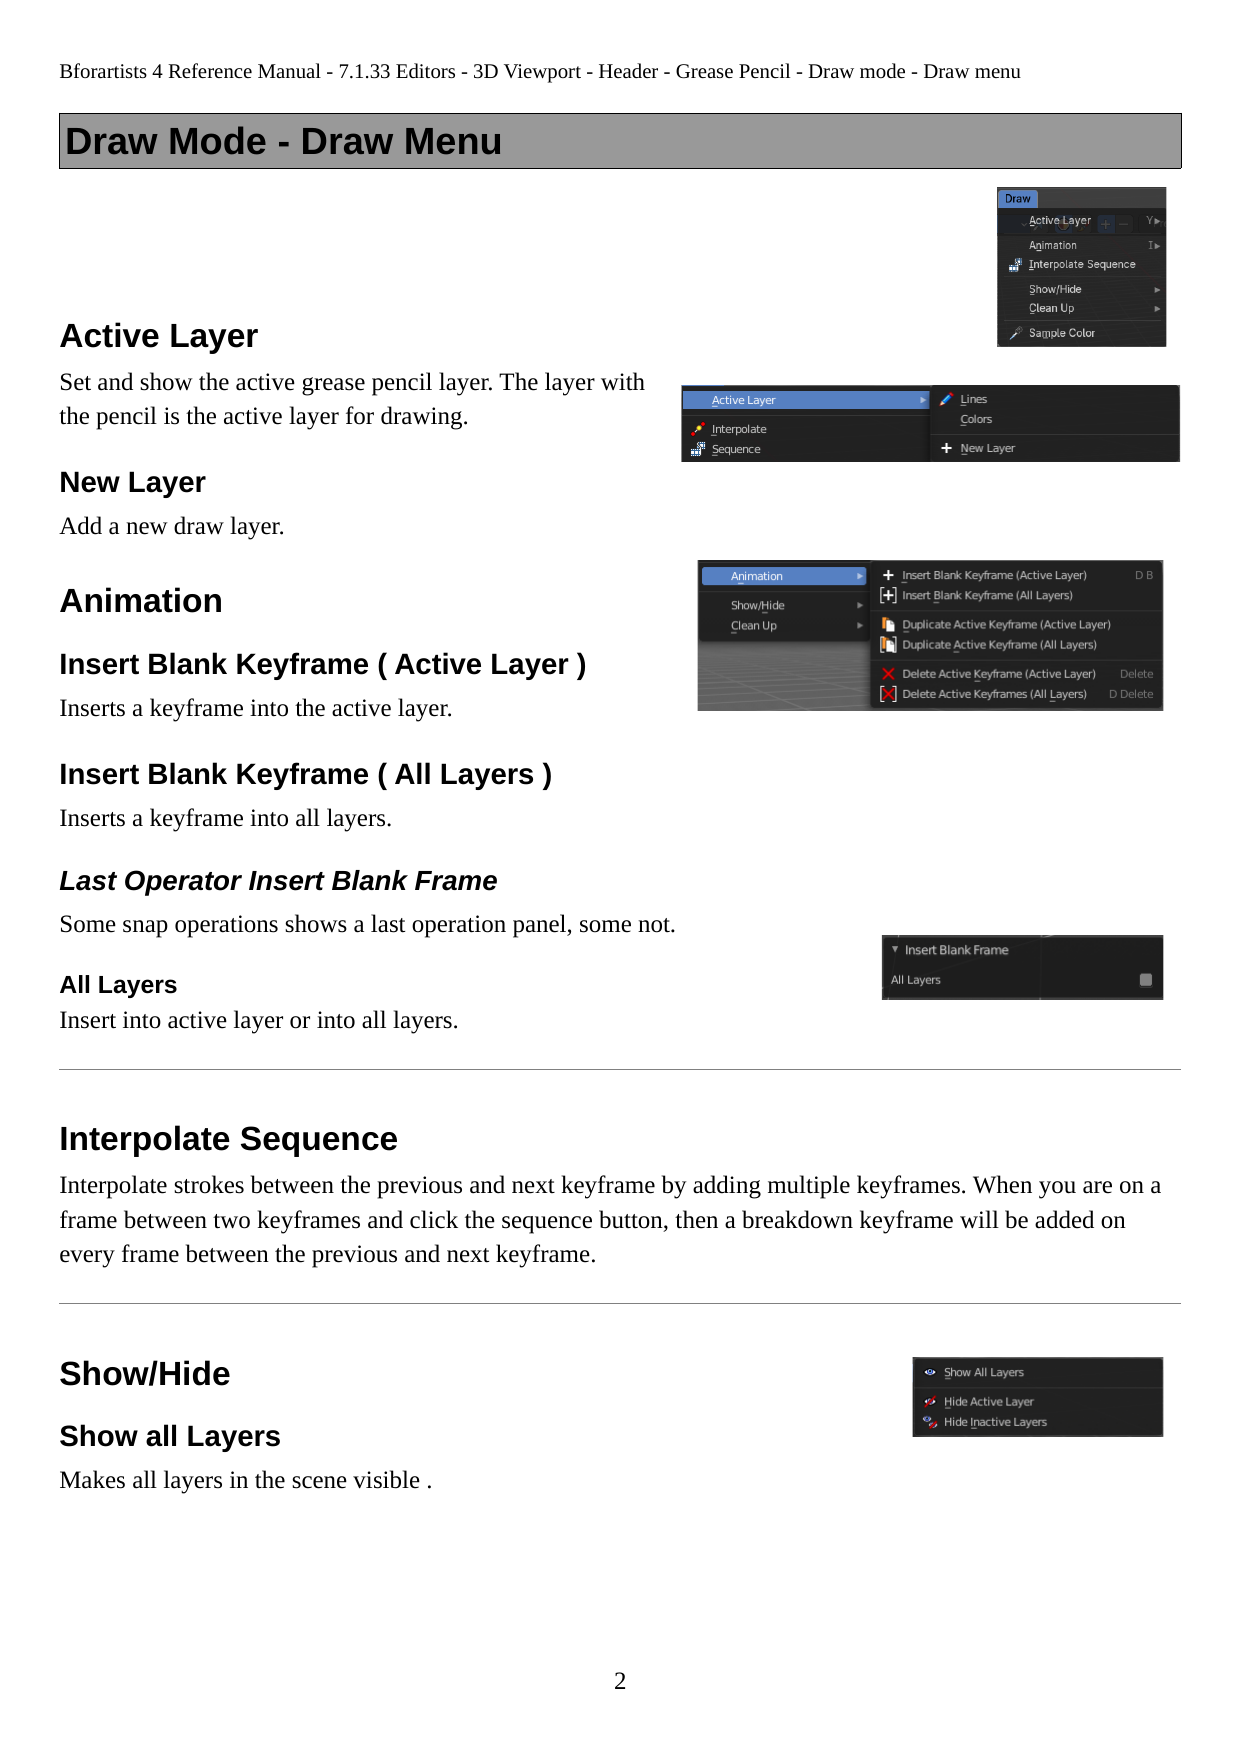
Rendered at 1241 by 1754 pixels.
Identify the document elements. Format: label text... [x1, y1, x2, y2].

subtitle All Layers [59, 970, 881, 999]
subtitle Insert Blank Keyframe ( All Layers ) [59, 757, 1181, 790]
subtitle Last Operator Insert Blank Frame [59, 864, 1181, 896]
subtitle [1164, 581, 1181, 620]
text Some snap operations shows a last operation panel, some not. [59, 909, 1181, 938]
text Inserts a keyframe into the active layer. [59, 693, 1181, 722]
subtitle New Layer [59, 465, 1181, 499]
subtitle Interpolate Sequence [59, 1119, 1181, 1158]
subtitle [1164, 970, 1181, 999]
text Inserts a keyframe into all layers. [59, 803, 1181, 832]
text Insert into active layer or into all layers. [59, 1005, 1181, 1034]
picture [681, 385, 1181, 462]
subtitle Animation [59, 581, 697, 620]
picture [697, 560, 1164, 711]
picture [912, 1357, 1164, 1437]
subtitle Show/Hide [59, 1353, 1181, 1392]
text Add a new draw layer. [59, 511, 1181, 540]
text Interpolate strokes between the previous and next keyframe by adding multiple keyframes. When you are on a frame between two keyframes and click the sequence button, then a breakdown keyframe will be added on every frame between the previous and next keyframe. [59, 1170, 1181, 1268]
text Makes all layers in the scene visible . [59, 1465, 1181, 1494]
picture [881, 935, 1164, 1000]
text Set and show the active grease pencil layer. The layer with the pencil is the active layer for drawing. [59, 367, 1181, 430]
subtitle Show all Layers [59, 1419, 1181, 1453]
table_header Draw Mode - Draw Menu [60, 114, 1181, 168]
subtitle Active Layer [59, 316, 1181, 354]
picture [997, 187, 1167, 347]
subtitle Insert Blank Keyframe ( Active Layer ) [59, 647, 697, 681]
